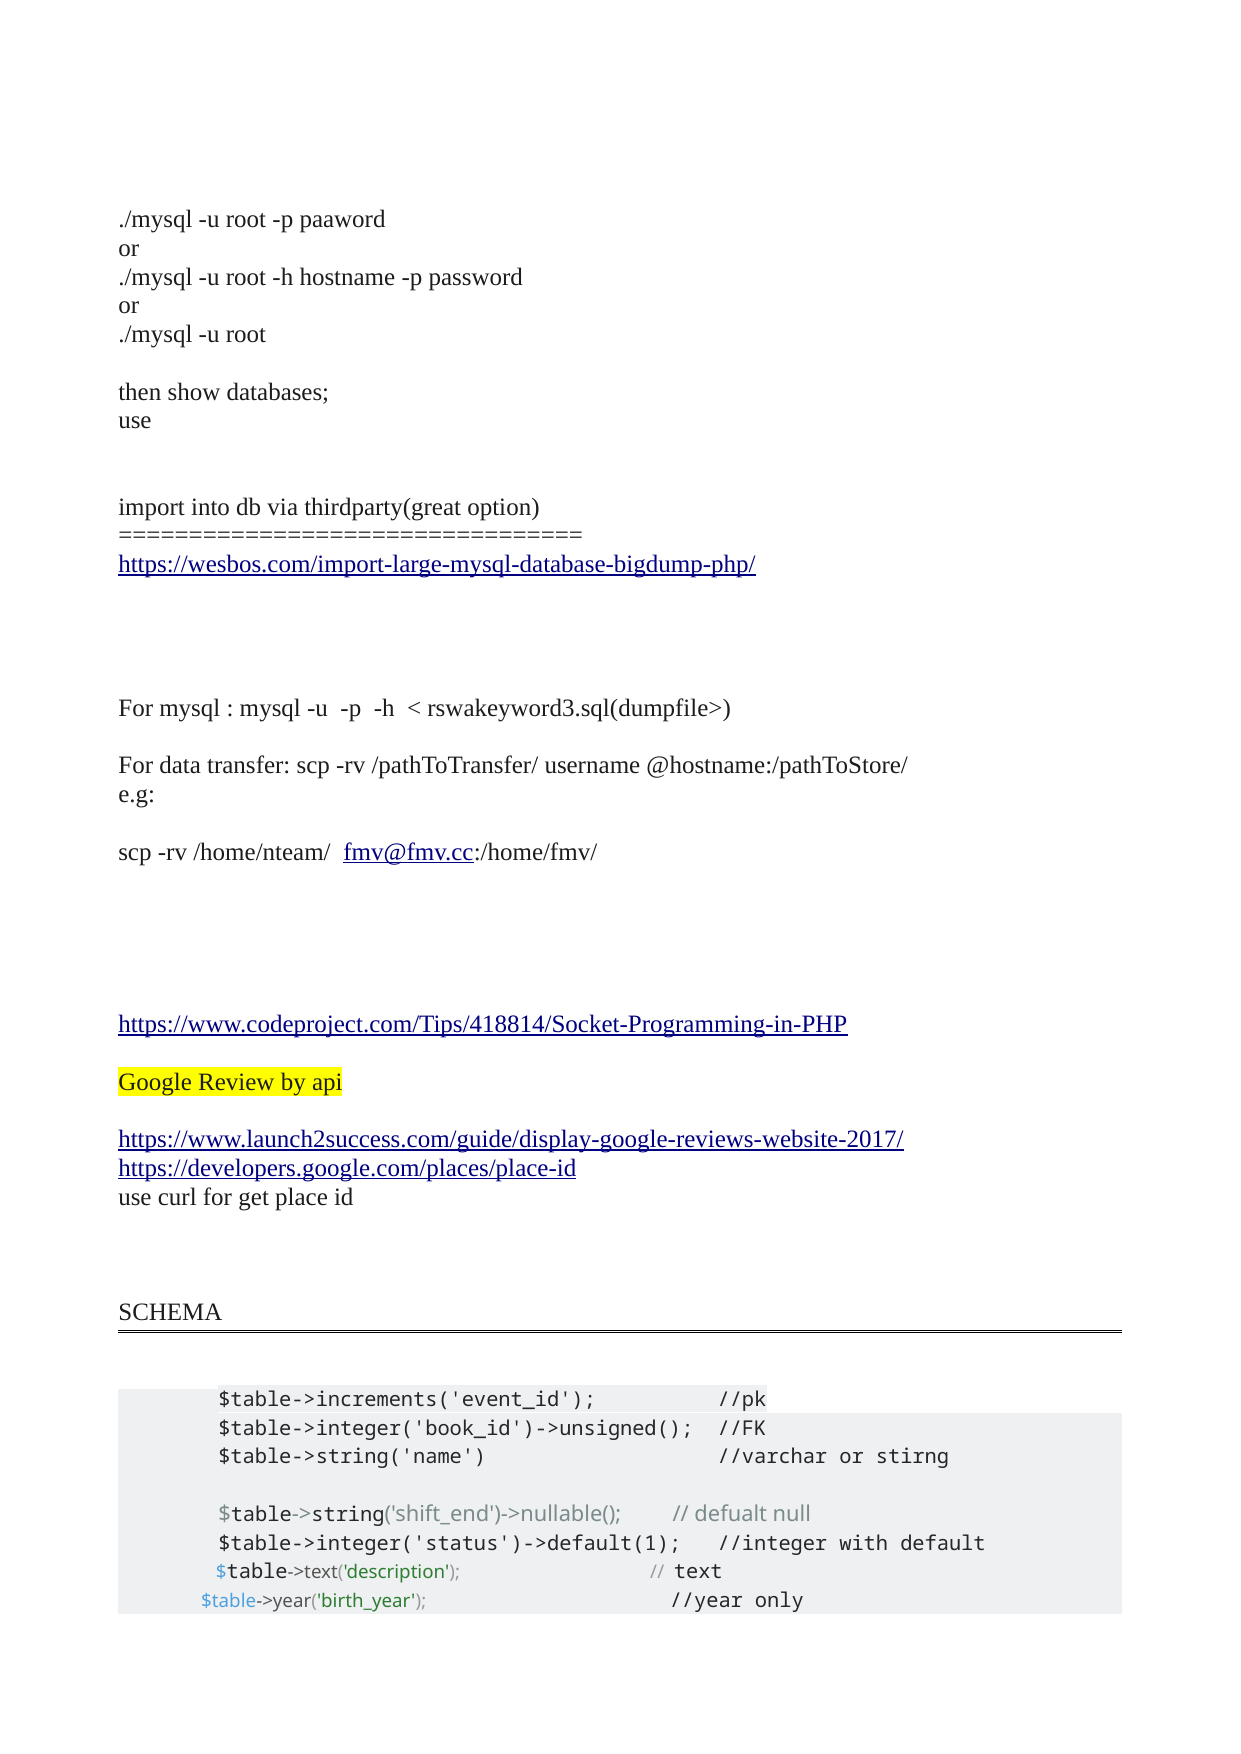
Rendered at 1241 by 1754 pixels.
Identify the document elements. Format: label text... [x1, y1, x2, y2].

text $table->string('shift_end')->nullable(); // defualt null [118, 1470, 1122, 1528]
text $table->increments('event_id'); //pk [118, 1383, 1122, 1413]
text $table->integer('status')->default(1); //integer with default [118, 1528, 1122, 1556]
text then show databases; [118, 377, 1122, 406]
text For mysql : mysql -u -p -h < rswakeyword3.sql(dumpfile>) [118, 693, 1122, 722]
text ================================= [118, 521, 1122, 549]
text scp -rv /home/nteam/ fmv@fmv.cc:/home/fmv/ [118, 837, 1122, 866]
text import into db via thirdparty(great option) [118, 492, 1122, 521]
text or [118, 233, 1122, 262]
text ./mysql -u root [118, 319, 1122, 348]
text https://developers.google.com/places/place-id [118, 1153, 1122, 1182]
text SCHEMA [118, 1297, 1122, 1330]
text $table->text('description'); // text [118, 1556, 1122, 1585]
text ./mysql -u root -h hostname -p password [118, 262, 1122, 291]
text https://www.launch2success.com/guide/display-google-reviews-website-2017/ [118, 1124, 1122, 1153]
text e.g: [118, 779, 1122, 808]
text or [118, 291, 1122, 319]
text $table->string('name') //varchar or stirng [118, 1441, 1122, 1470]
text $table->integer('book_id')->unsigned(); //FK [118, 1413, 1122, 1441]
text https://wesbos.com/import-large-mysql-database-bigdump-php/ [118, 549, 1122, 578]
text use [118, 406, 1122, 434]
text ./mysql -u root -p paaword [118, 204, 1122, 233]
text https://www.codeproject.com/Tips/418814/Socket-Programming-in-PHP [118, 1009, 1122, 1038]
text use curl for get place id [118, 1182, 1122, 1211]
text $table->year('birth_year'); //year only [118, 1585, 1122, 1614]
text Google Review by api [118, 1067, 1122, 1096]
text For data transfer: scp -rv /pathToTransfer/ username @hostname:/pathToStore/ [118, 751, 1122, 779]
